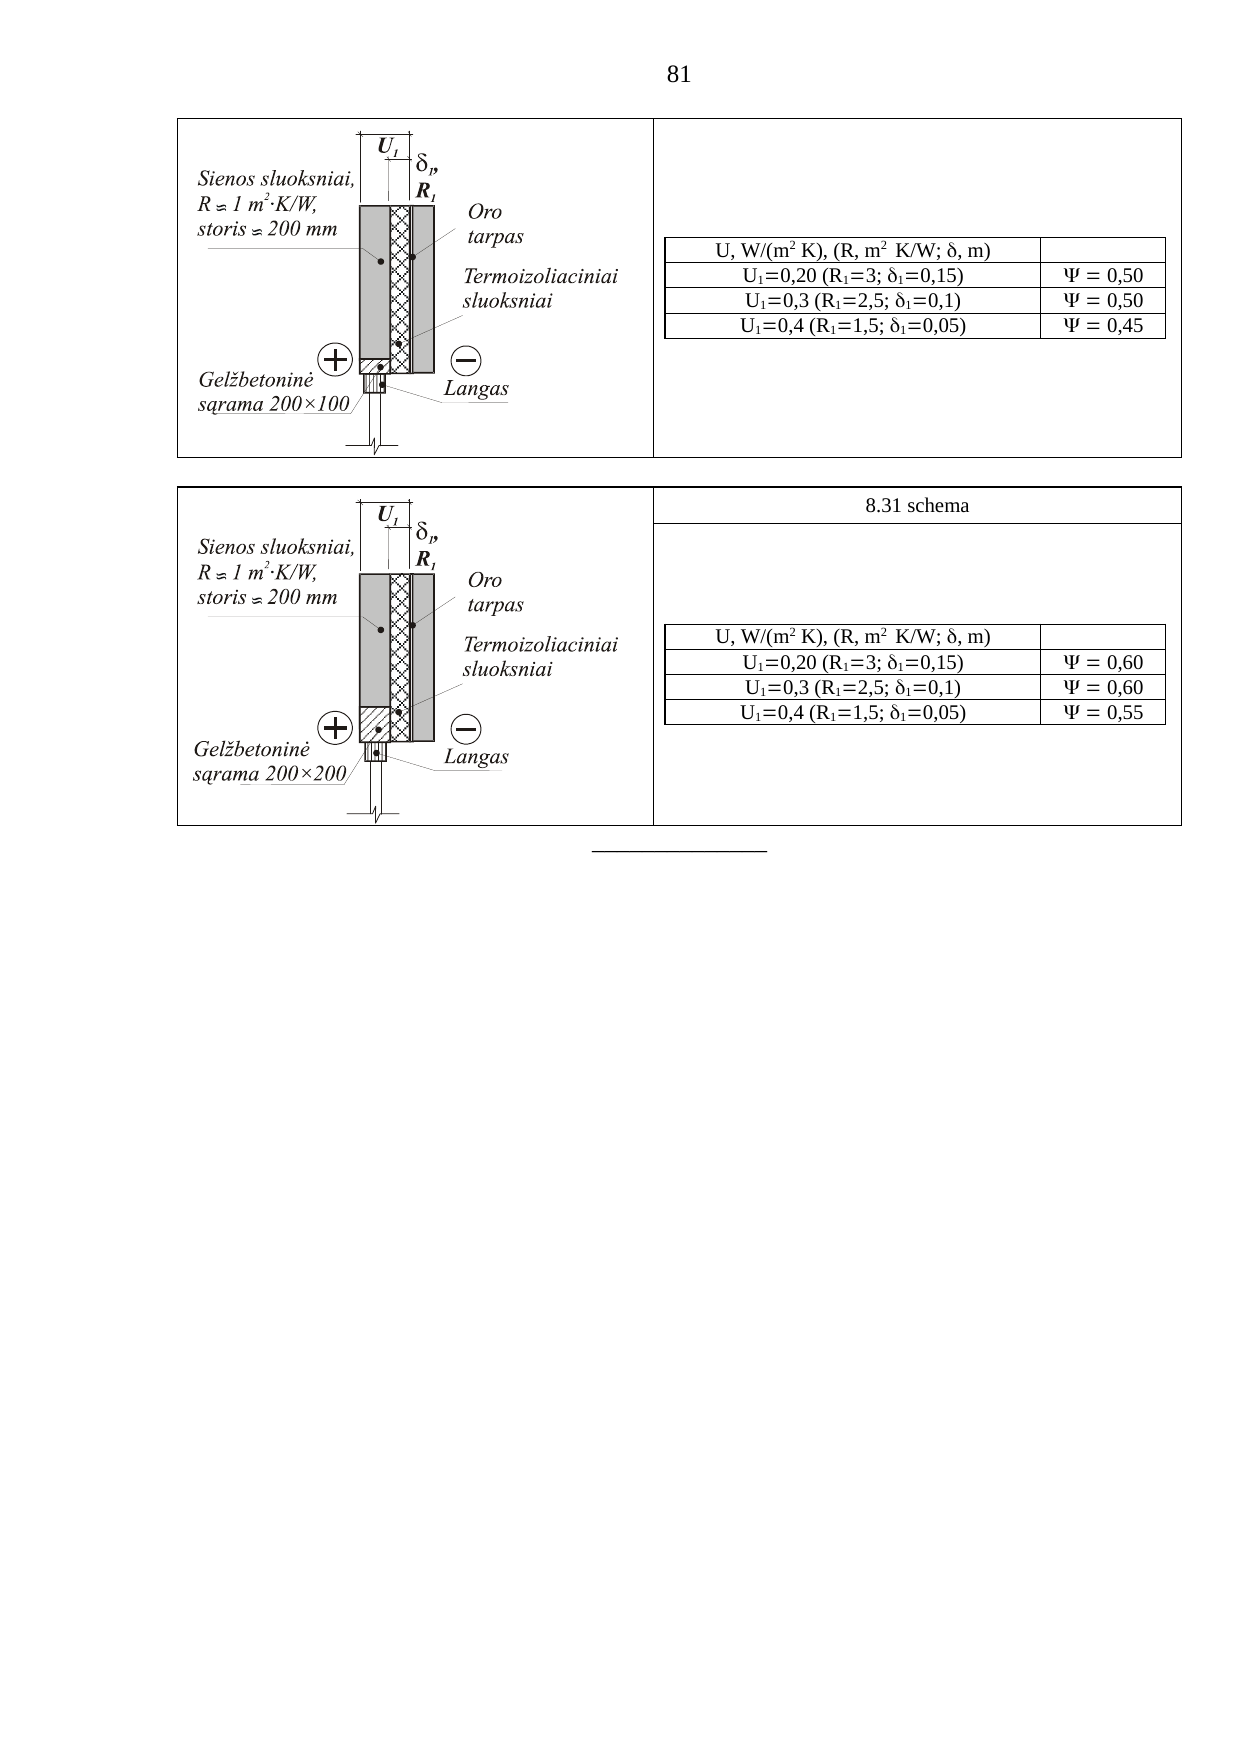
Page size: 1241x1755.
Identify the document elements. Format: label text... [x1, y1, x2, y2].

table_cell U1=0,20 (R1=3; d1=0,15) [666, 263, 1040, 287]
table_header [1041, 238, 1165, 262]
table_header [1041, 625, 1165, 648]
table_header U, W/(m2 K), (R, m2 K/W; d, m) [666, 625, 1040, 648]
table_cell [654, 119, 1181, 457]
table_cell [654, 524, 1181, 825]
table_header 8.31 schema [654, 488, 1181, 522]
table_cell U1=0,3 (R1=2,5; d1=0,1) [666, 288, 1040, 312]
text ______________ [177, 826, 1181, 855]
table_cell U1=0,20 (R1=3; d1=0,15) [666, 650, 1040, 674]
table_cell U1=0,4 (R1=1,5; d1=0,05) [666, 700, 1040, 724]
table_header [178, 119, 653, 457]
table_cell U1=0,3 (R1=2,5; d1=0,1) [666, 675, 1040, 699]
table_cell Y = 0,60 [1041, 650, 1165, 674]
table_cell Y = 0,50 [1041, 288, 1165, 312]
table_cell Y = 0,55 [1041, 700, 1165, 724]
table_cell U1=0,4 (R1=1,5; d1=0,05) [666, 314, 1040, 337]
table_header U, W/(m2 K), (R, m2 K/W; d, m) [666, 238, 1040, 262]
table_cell Y = 0,50 [1041, 263, 1165, 287]
table_header [178, 488, 653, 825]
table_cell Y = 0,45 [1041, 314, 1165, 337]
table_cell Y = 0,60 [1041, 675, 1165, 699]
